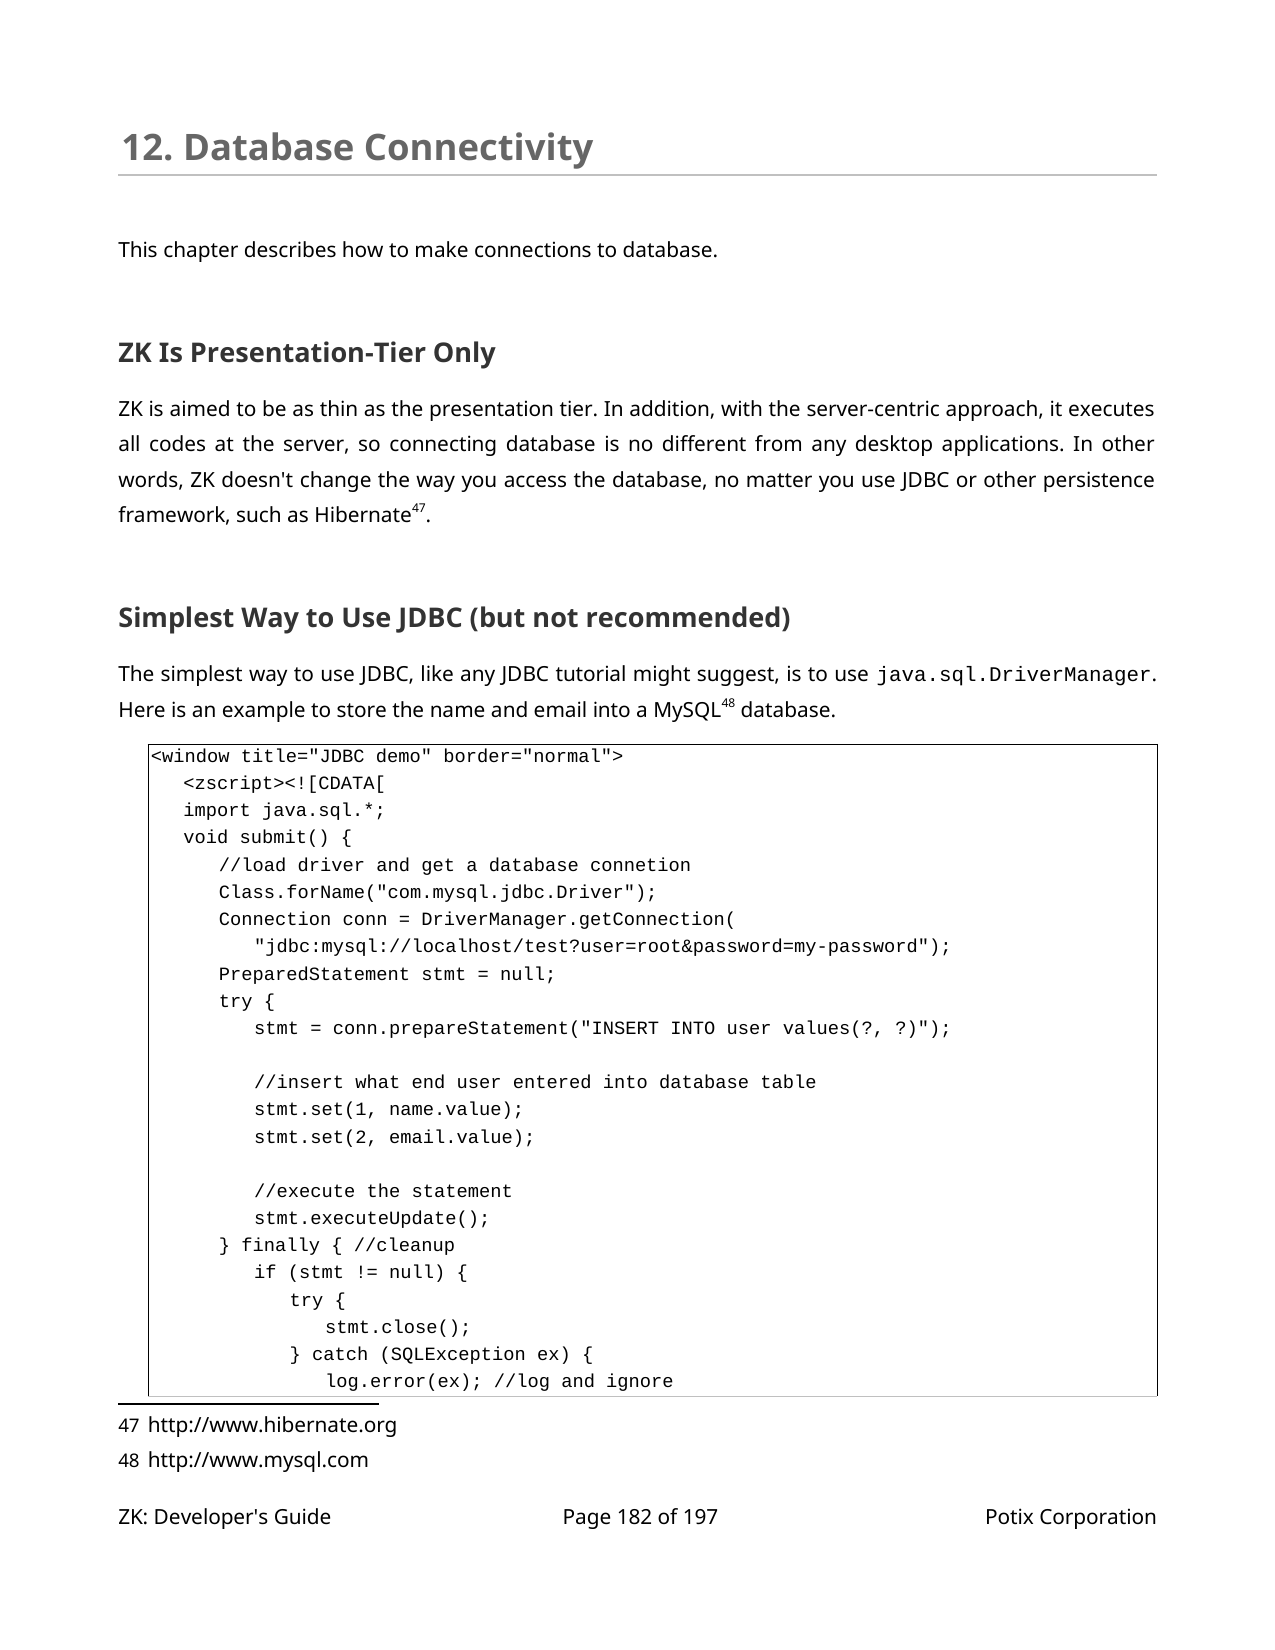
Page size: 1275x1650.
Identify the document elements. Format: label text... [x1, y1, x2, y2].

text http://www.mysql.com [118, 1445, 1157, 1473]
text //execute the statement [149, 1179, 1157, 1203]
text stmt = conn.prepareStatement("INSERT INTO user values(?, ?)"); [149, 1016, 1157, 1040]
text stmt.close(); [149, 1315, 1157, 1339]
text Class.forName("com.mysql.jdbc.Driver"); [149, 880, 1157, 904]
text "jdbc:mysql://localhost/test?user=root&password=my-password"); [149, 934, 1157, 958]
text <zscript><![CDATA[ [149, 771, 1157, 795]
text Connection conn = DriverManager.getConnection( [149, 907, 1157, 931]
text import java.sql.*; [149, 798, 1157, 822]
text try { [149, 988, 1157, 1013]
text //load driver and get a database connetion [149, 853, 1157, 877]
text if (stmt != null) { [149, 1260, 1157, 1285]
text <window title="JDBC demo" border="normal"> [149, 745, 1157, 768]
subtitle 12. Database Connectivity [118, 118, 1157, 174]
text try { [149, 1288, 1157, 1312]
text The simplest way to use JDBC, like any JDBC tutorial might suggest, is to use java.sql.DriverManager. Here is an example to store the name and email into a MySQL database. [118, 659, 1157, 723]
text This chapter describes how to make connections to database. [118, 235, 1157, 263]
subtitle ZK Is Presentation-Tier Only [118, 334, 1157, 371]
subtitle Simplest Way to Use JDBC (but not recommended) [118, 599, 1157, 636]
text stmt.set(1, name.value); [149, 1097, 1157, 1122]
text } catch (SQLException ex) { [149, 1342, 1157, 1366]
text stmt.executeUpdate(); [149, 1206, 1157, 1230]
text void submit() { [149, 825, 1157, 850]
text log.error(ex); //log and ignore [149, 1369, 1157, 1396]
text //insert what end user entered into database table [149, 1070, 1157, 1094]
text stmt.set(2, email.value); [149, 1124, 1157, 1149]
text http://www.hibernate.org [118, 1410, 1157, 1438]
text PreparedStatement stmt = null; [149, 961, 1157, 986]
text ZK is aimed to be as thin as the presentation tier. In addition, with the server-centric approach, it executes all codes at the server, so connecting database is no different from any desktop applications. In other words, ZK doesn't change the way you access the database, no matter you use JDBC or other persistence framework, such as Hibernate. [118, 394, 1157, 528]
text } finally { //cleanup [149, 1233, 1157, 1257]
